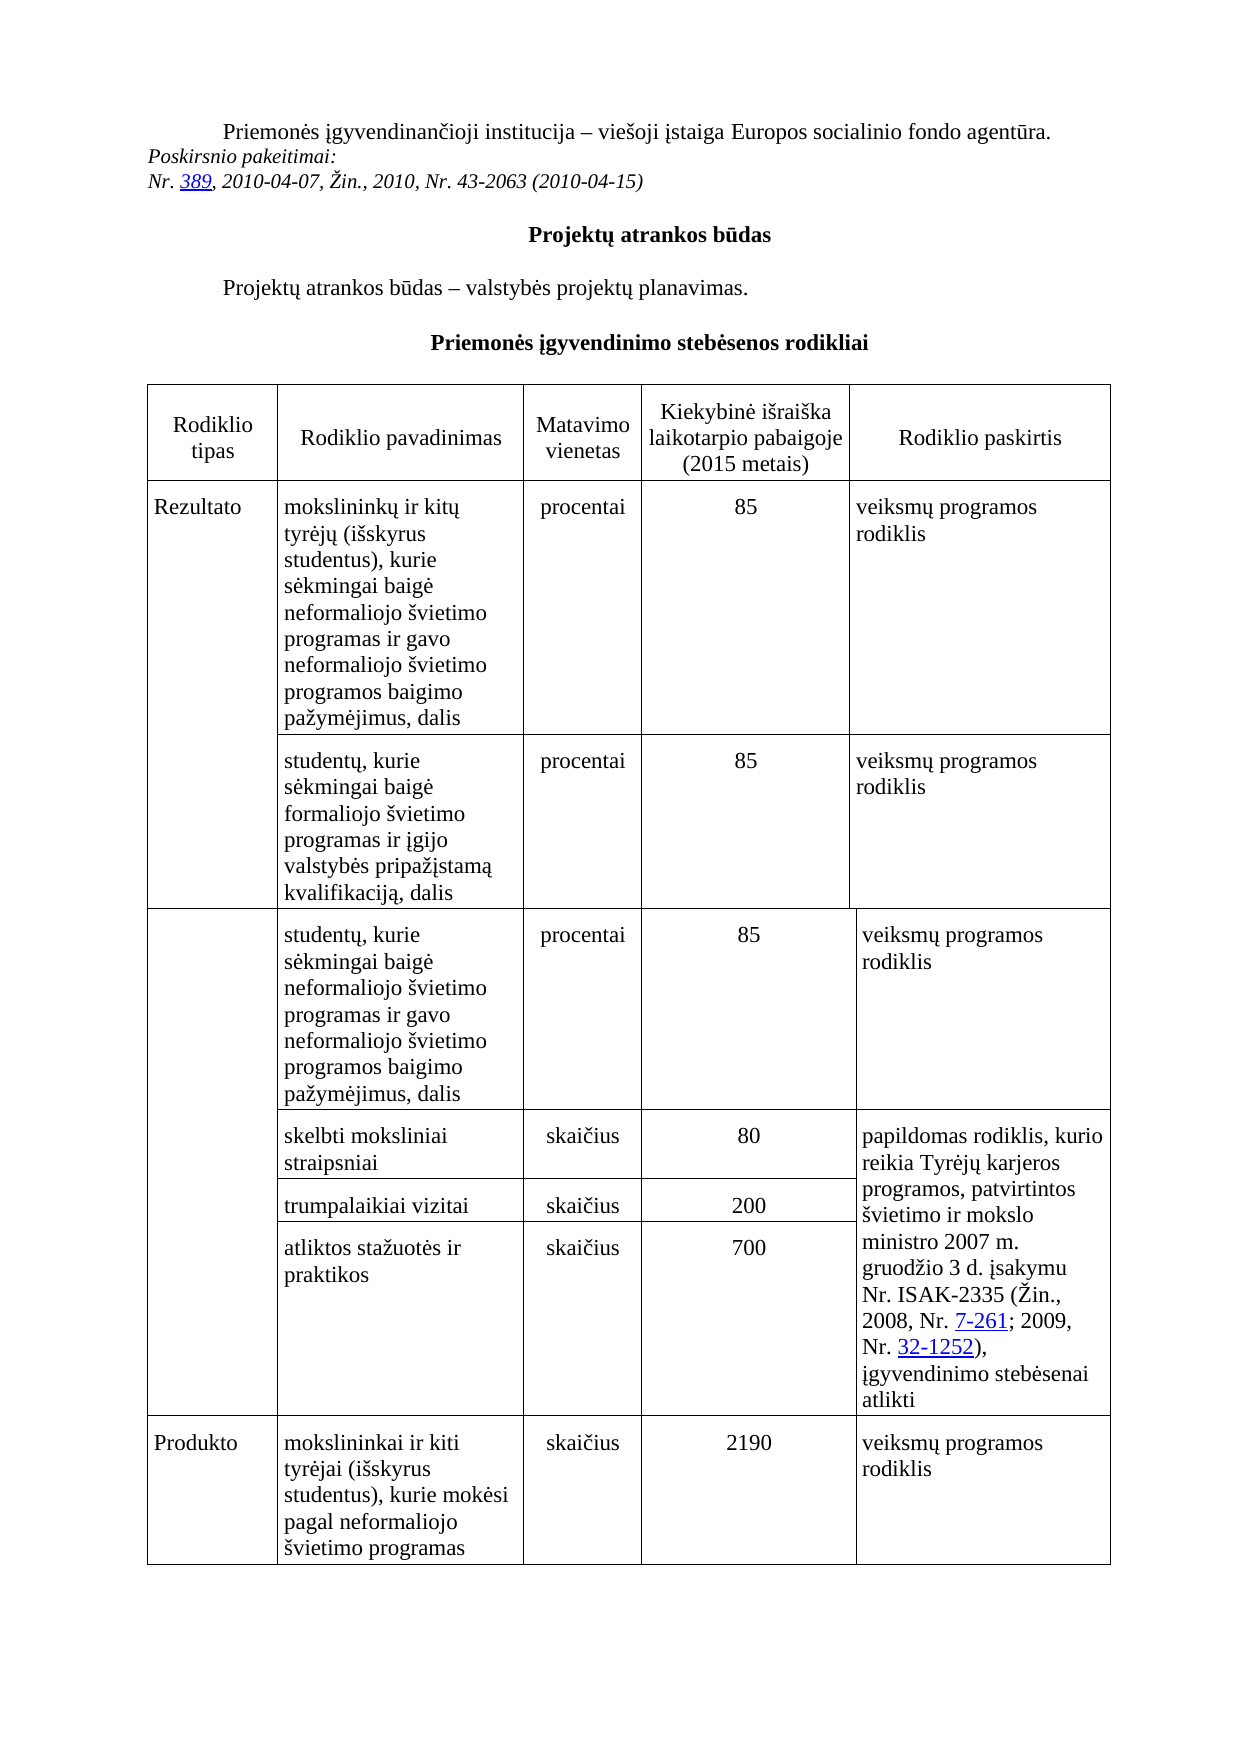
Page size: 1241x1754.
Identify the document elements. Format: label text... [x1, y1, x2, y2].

table_cell Produkto [148, 1416, 277, 1563]
table_cell 85 [642, 481, 849, 733]
table_cell veiksmų programos rodiklis [857, 909, 1110, 1109]
table_cell skelbti moksliniai straipsniai [278, 1110, 523, 1178]
table_cell procentai [524, 909, 641, 1109]
table_cell 85 [642, 735, 849, 908]
table_cell skaičius [524, 1222, 641, 1415]
table_header Kiekybinė išraiška laikotarpio pabaigoje (2015 metais) [642, 385, 849, 480]
table_cell 2190 [642, 1416, 856, 1563]
text Projektų atrankos būdas [148, 221, 1152, 248]
table_cell skaičius [524, 1110, 641, 1178]
table_cell studentų, kurie sėkmingai baigė neformaliojo švietimo programas ir gavo neformaliojo švietimo programos baigimo pažymėjimus, dalis [278, 909, 523, 1109]
table_cell skaičius [524, 1416, 641, 1563]
table_cell mokslininkai ir kiti tyrėjai (išskyrus studentus), kurie mokėsi pagal neformaliojo švietimo programas [278, 1416, 523, 1563]
text Projektų atrankos būdas – valstybės projektų planavimas. [148, 274, 1152, 300]
table_cell procentai [524, 481, 641, 733]
table_header Rodiklio pavadinimas [278, 385, 523, 480]
text Poskirsnio pakeitimai: [148, 144, 1152, 168]
text Priemonės įgyvendinimo stebėsenos rodikliai [148, 329, 1152, 356]
table_cell trumpalaikiai vizitai [278, 1179, 523, 1221]
table_cell procentai [524, 735, 641, 908]
text Priemonės įgyvendinančioji institucija – viešoji įstaiga Europos socialinio fondo agentūra. [148, 118, 1152, 144]
table_cell veiksmų programos rodiklis [857, 1416, 1110, 1563]
table_cell 85 [642, 909, 856, 1109]
table_cell 200 [642, 1179, 856, 1221]
table_cell [148, 909, 277, 1415]
table_cell veiksmų programos rodiklis [850, 735, 1110, 908]
table_cell atliktos stažuotės ir praktikos [278, 1222, 523, 1415]
table_cell papildomas rodiklis, kurio reikia Tyrėjų karjeros programos, patvirtintos švietimo ir mokslo ministro 2007 m. gruodžio 3 d. įsakymu Nr. ISAK-2335 (Žin., 2008, Nr. 7-261; 2009, Nr. 32-1252), įgyvendinimo stebėsenai atlikti [857, 1110, 1110, 1415]
table_cell mokslininkų ir kitų tyrėjų (išskyrus studentus), kurie sėkmingai baigė neformaliojo švietimo programas ir gavo neformaliojo švietimo programos baigimo pažymėjimus, dalis [278, 481, 523, 733]
table_header Rodiklio paskirtis [850, 385, 1110, 480]
table_cell veiksmų programos rodiklis [850, 481, 1110, 733]
table_cell 700 [642, 1222, 856, 1415]
table_header Rodiklio tipas [148, 385, 277, 480]
table_header Matavimo vienetas [524, 385, 641, 480]
text Nr. 389, 2010-04-07, Žin., 2010, Nr. 43-2063 (2010-04-15) [148, 168, 1152, 193]
table_cell Rezultato [148, 481, 277, 908]
table_cell skaičius [524, 1179, 641, 1221]
table_cell 80 [642, 1110, 856, 1178]
table_cell studentų, kurie sėkmingai baigė formaliojo švietimo programas ir įgijo valstybės pripažįstamą kvalifikaciją, dalis [278, 735, 523, 908]
